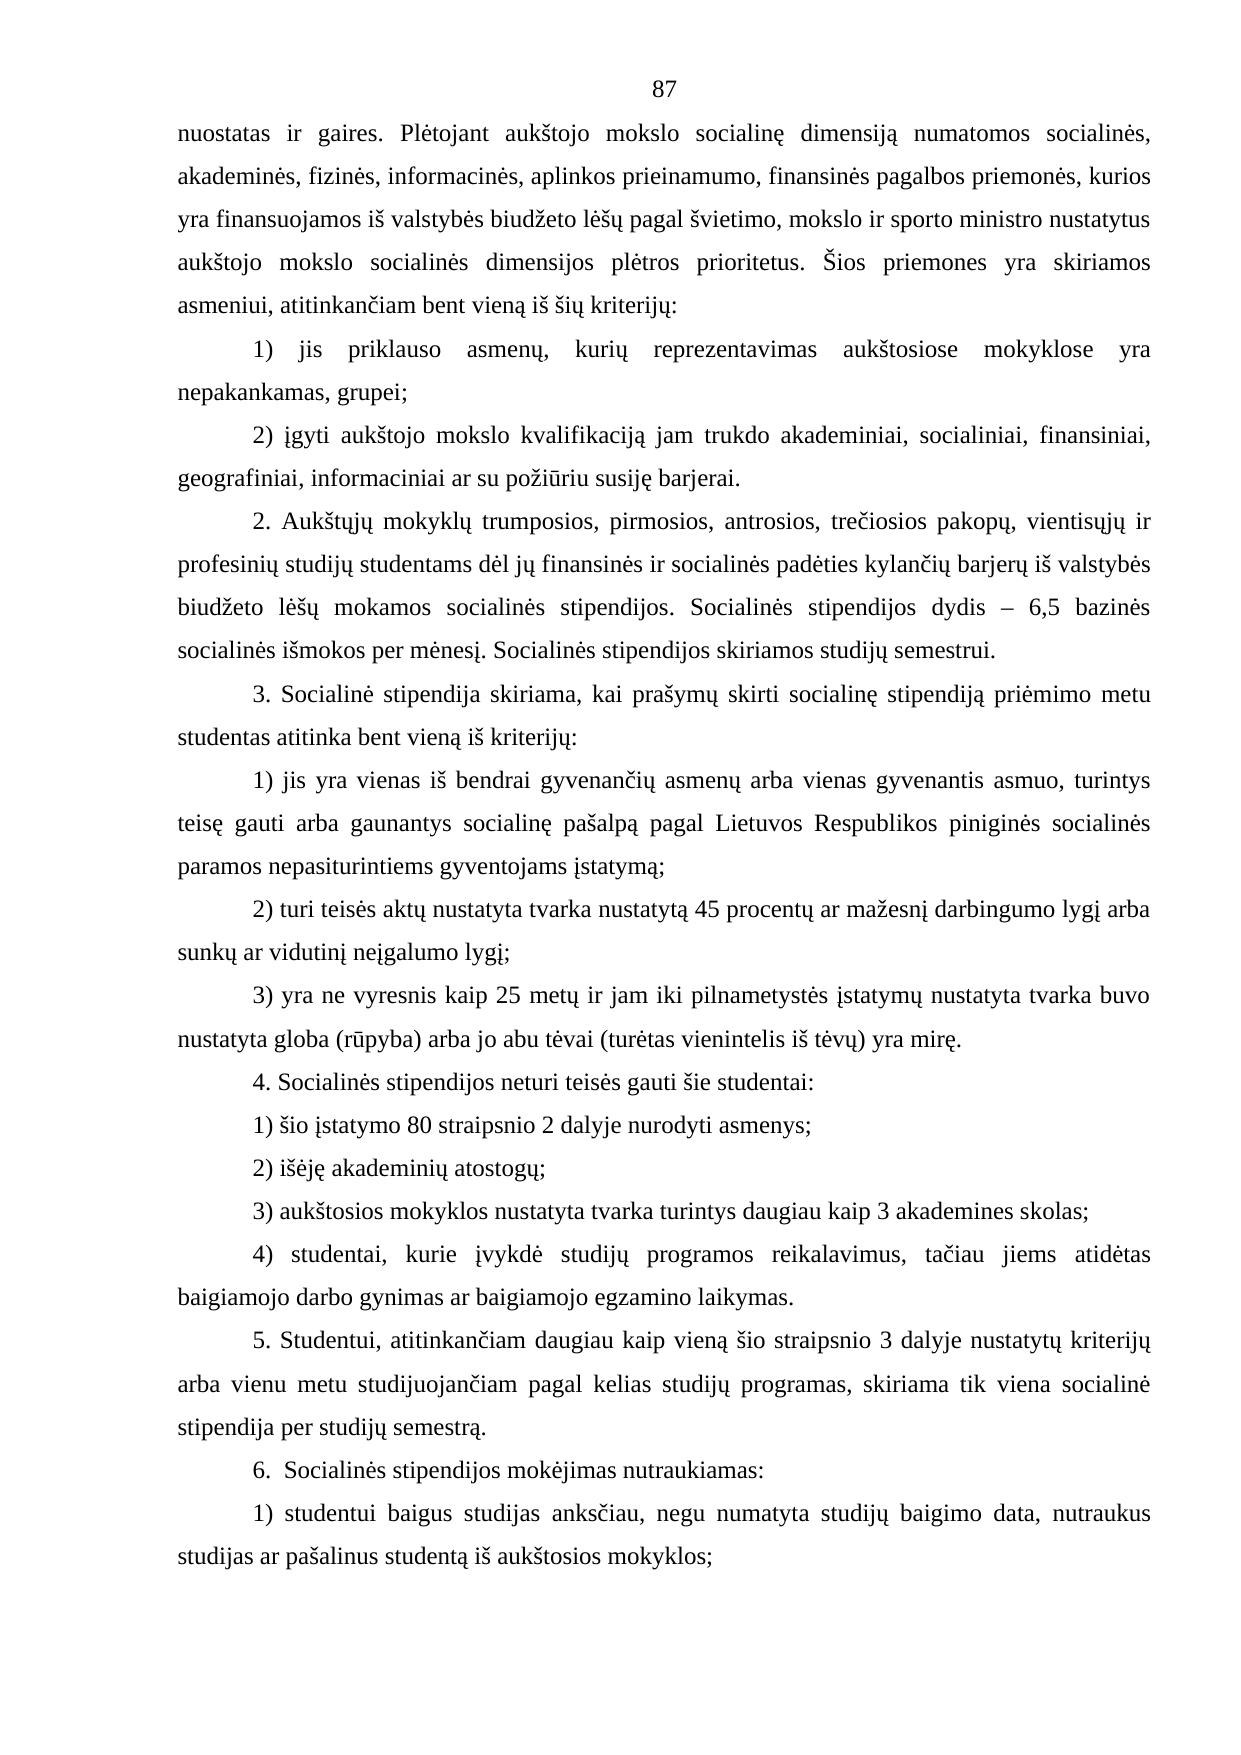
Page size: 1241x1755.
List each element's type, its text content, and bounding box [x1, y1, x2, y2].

text 3. Socialinė stipendija skiriama, kai prašymų skirti socialinę stipendiją priėmimo metu studentas atitinka bent vieną iš kriterijų: [177, 679, 1152, 751]
text 1) jis priklauso asmenų, kurių reprezentavimas aukštosiose mokyklose yra nepakankamas, grupei; [177, 334, 1152, 406]
text 2) įgyti aukštojo mokslo kvalifikaciją jam trukdo akademiniai, socialiniai, finansiniai, geografiniai, informaciniai ar su požiūriu susiję barjerai. [177, 420, 1152, 492]
text 2) turi teisės aktų nustatyta tvarka nustatytą 45 procentų ar mažesnį darbingumo lygį arba sunkų ar vidutinį neįgalumo lygį; [177, 894, 1152, 966]
text 3) aukštosios mokyklos nustatyta tvarka turintys daugiau kaip 3 akademines skolas; [177, 1196, 1152, 1225]
text 3) yra ne vyresnis kaip 25 metų ir jam iki pilnametystės įstatymų nustatyta tvarka buvo nustatyta globa (rūpyba) arba jo abu tėvai (turėtas vienintelis iš tėvų) yra mirę. [177, 981, 1152, 1052]
text 1) jis yra vienas iš bendrai gyvenančių asmenų arba vienas gyvenantis asmuo, turintys teisę gauti arba gaunantys socialinę pašalpą pagal Lietuvos Respublikos piniginės socialinės paramos nepasiturintiems gyventojams įstatymą; [177, 765, 1152, 880]
text 6. Socialinės stipendijos mokėjimas nutraukiamas: [177, 1455, 1152, 1484]
text 1) studentui baigus studijas anksčiau, negu numatyta studijų baigimo data, nutraukus studijas ar pašalinus studentą iš aukštosios mokyklos; [177, 1498, 1152, 1570]
text 5. Studentui, atitinkančiam daugiau kaip vieną šio straipsnio 3 dalyje nustatytų kriterijų arba vienu metu studijuojančiam pagal kelias studijų programas, skiriama tik viena socialinė stipendija per studijų semestrą. [177, 1326, 1152, 1441]
text 4. Socialinės stipendijos neturi teisės gauti šie studentai: [177, 1067, 1152, 1096]
text 4) studentai, kurie įvykdė studijų programos reikalavimus, tačiau jiems atidėtas baigiamojo darbo gynimas ar baigiamojo egzamino laikymas. [177, 1239, 1152, 1311]
text 2. Aukštųjų mokyklų trumposios, pirmosios, antrosios, trečiosios pakopų, vientisųjų ir profesinių studijų studentams dėl jų finansinės ir socialinės padėties kylančių barjerų iš valstybės biudžeto lėšų mokamos socialinės stipendijos. Socialinės stipendijos dydis – 6,5 bazinės socialinės išmokos per mėnesį. Socialinės stipendijos skiriamos studijų semestrui. [177, 506, 1152, 664]
text 2) išėję akademinių atostogų; [177, 1153, 1152, 1182]
text 1) šio įstatymo 80 straipsnio 2 dalyje nurodyti asmenys; [177, 1110, 1152, 1139]
text nuostatas ir gaires. Plėtojant aukštojo mokslo socialinę dimensiją numatomos socialinės, akademinės, fizinės, informacinės, aplinkos prieinamumo, finansinės pagalbos priemonės, kurios yra finansuojamos iš valstybės biudžeto lėšų pagal švietimo, mokslo ir sporto ministro nustatytus aukštojo mokslo socialinės dimensijos plėtros prioritetus. Šios priemones yra skiriamos asmeniui, atitinkančiam bent vieną iš šių kriterijų: [177, 118, 1152, 319]
